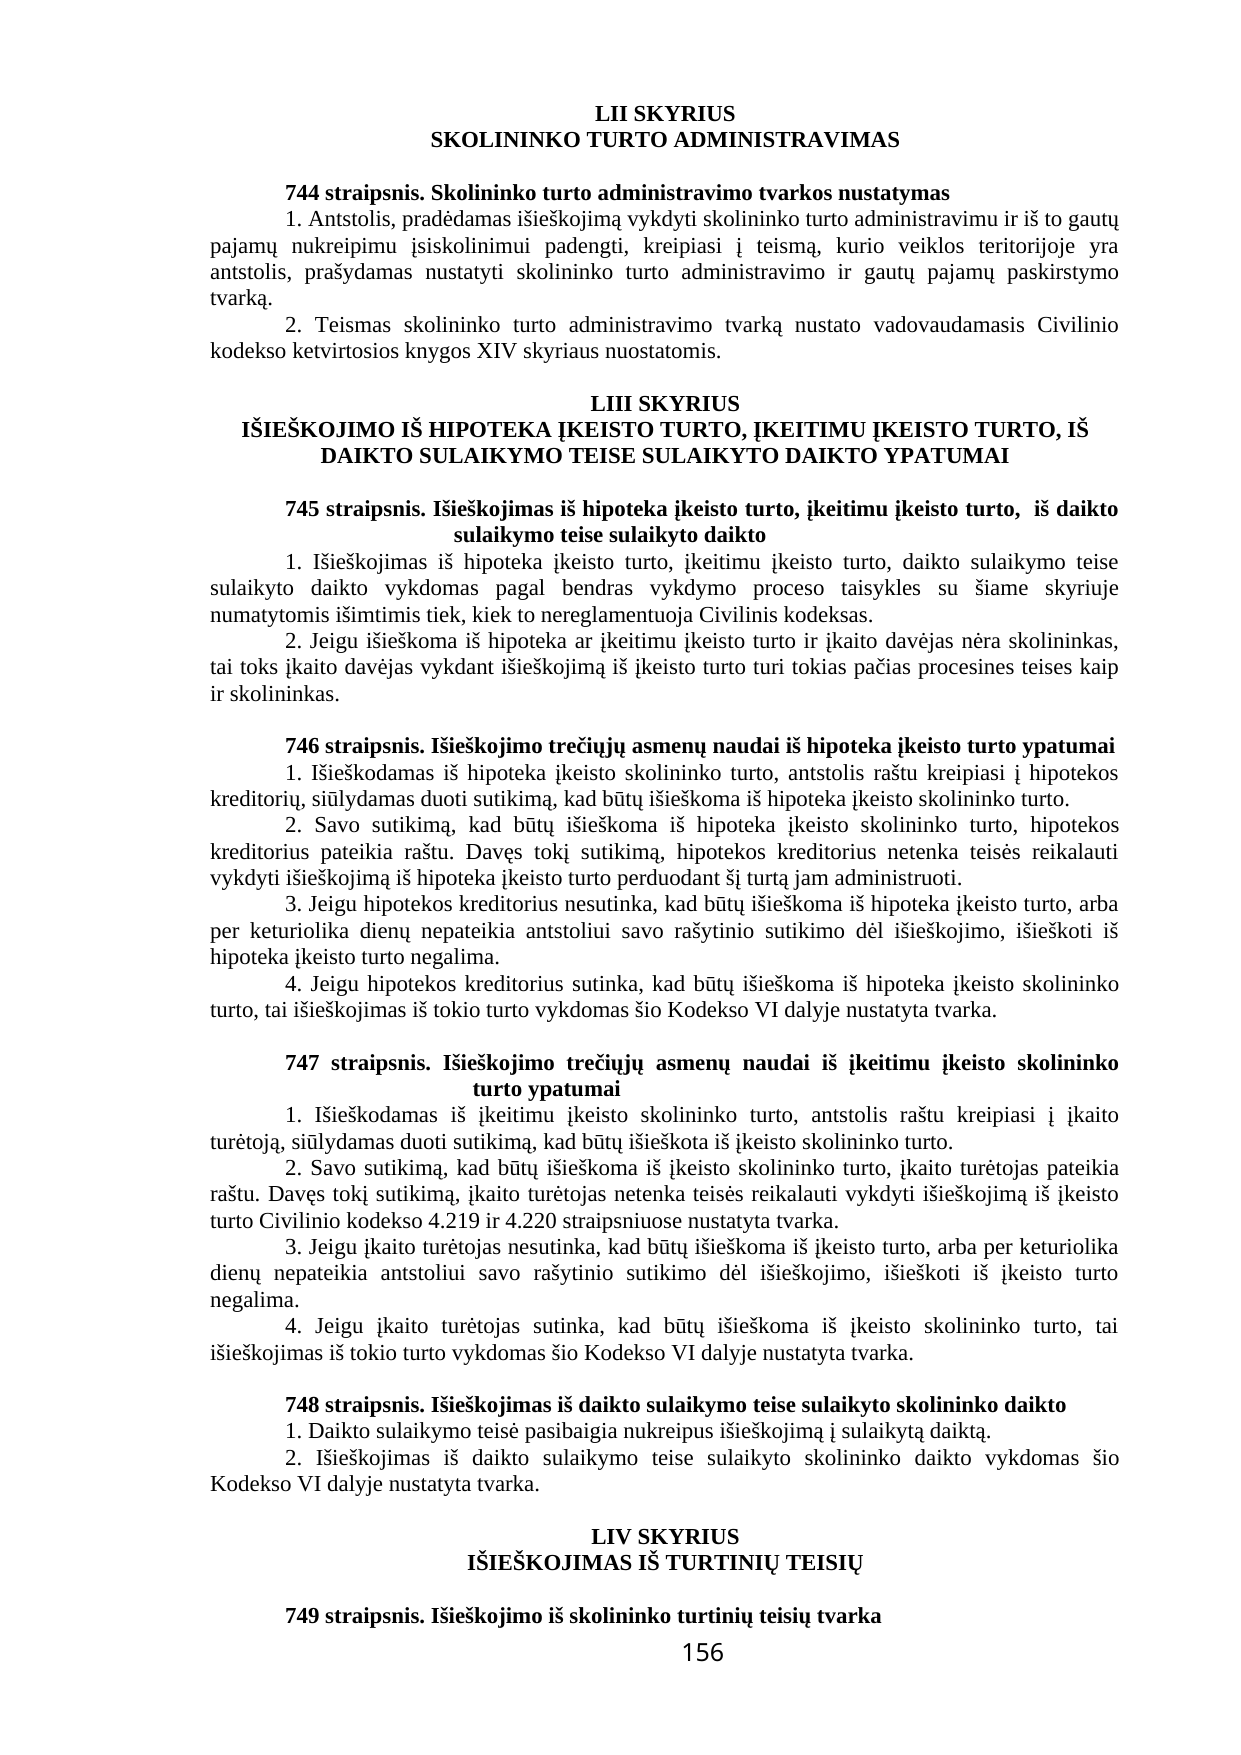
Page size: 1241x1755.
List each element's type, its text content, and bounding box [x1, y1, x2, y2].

text 745 straipsnis. Išieškojimas iš hipoteka įkeisto turto, įkeitimu įkeisto turto, iš daikto sulaikymo teise sulaikyto daikto [285, 495, 1120, 548]
subtitle LII SKYRIUS [210, 100, 1120, 126]
text 2. Teismas skolininko turto administravimo tvarką nustato vadovaudamasis Civilinio kodekso ketvirtosios knygos XIV skyriaus nuostatomis. [210, 311, 1120, 363]
text 746 straipsnis. Išieškojimo trečiųjų asmenų naudai iš hipoteka įkeisto turto ypatumai [285, 732, 1120, 759]
text 4. Jeigu įkaito turėtojas sutinka, kad būtų išieškoma iš įkeisto skolininko turto, tai išieškojimas iš tokio turto vykdomas šio Kodekso VI dalyje nustatyta tvarka. [210, 1312, 1120, 1365]
text 747 straipsnis. Išieškojimo trečiųjų asmenų naudai iš įkeitimu įkeisto skolininko turto ypatumai [285, 1049, 1120, 1101]
text 4. Jeigu hipotekos kreditorius sutinka, kad būtų išieškoma iš hipoteka įkeisto skolininko turto, tai išieškojimas iš tokio turto vykdomas šio Kodekso VI dalyje nustatyta tvarka. [210, 969, 1120, 1022]
subtitle LIII SKYRIUS [210, 390, 1120, 416]
text 1. Išieškodamas iš įkeitimu įkeisto skolininko turto, antstolis raštu kreipiasi į įkaito turėtoją, siūlydamas duoti sutikimą, kad būtų išieškota iš įkeisto skolininko turto. [210, 1101, 1120, 1154]
text 2. Savo sutikimą, kad būtų išieškoma iš hipoteka įkeisto skolininko turto, hipotekos kreditorius pateikia raštu. Davęs tokį sutikimą, hipotekos kreditorius netenka teisės reikalauti vykdyti išieškojimą iš hipoteka įkeisto turto perduodant šį turtą jam administruoti. [210, 811, 1120, 891]
text 748 straipsnis. Išieškojimas iš daikto sulaikymo teise sulaikyto skolininko daikto [285, 1391, 1120, 1418]
text 2. Savo sutikimą, kad būtų išieškoma iš įkeisto skolininko turto, įkaito turėtojas pateikia raštu. Davęs tokį sutikimą, įkaito turėtojas netenka teisės reikalauti vykdyti išieškojimą iš įkeisto turto Civilinio kodekso 4.219 ir 4.220 straipsniuose nustatyta tvarka. [210, 1154, 1120, 1233]
text 1. Išieškodamas iš hipoteka įkeisto skolininko turto, antstolis raštu kreipiasi į hipotekos kreditorių, siūlydamas duoti sutikimą, kad būtų išieškoma iš hipoteka įkeisto skolininko turto. [210, 759, 1120, 811]
subtitle SKOLININKO TURTO ADMINISTRAVIMAS [210, 126, 1120, 153]
text 1. Antstolis, pradėdamas išieškojimą vykdyti skolininko turto administravimu ir iš to gautų pajamų nukreipimu įsiskolinimui padengti, kreipiasi į teismą, kurio veiklos teritorijoje yra antstolis, prašydamas nustatyti skolininko turto administravimo ir gautų pajamų paskirstymo tvarką. [210, 205, 1120, 311]
text 1. Daikto sulaikymo teisė pasibaigia nukreipus išieškojimą į sulaikytą daiktą. [210, 1418, 1120, 1444]
text LIV SKYRIUS [210, 1523, 1120, 1549]
text IŠIEŠKOJIMO IŠ HIPOTEKA ĮKEISTO TURTO, ĮKEITIMU ĮKEISTO TURTO, IŠ DAIKTO SULAIKYMO TEISE SULAIKYTO DAIKTO YPATUMAI [210, 416, 1120, 469]
text 1. Išieškojimas iš hipoteka įkeisto turto, įkeitimu įkeisto turto, daikto sulaikymo teise sulaikyto daikto vykdomas pagal bendras vykdymo proceso taisykles su šiame skyriuje numatytomis išimtimis tiek, kiek to nereglamentuoja Civilinis kodeksas. [210, 548, 1120, 627]
text 3. Jeigu įkaito turėtojas nesutinka, kad būtų išieškoma iš įkeisto turto, arba per keturiolika dienų nepateikia antstoliui savo rašytinio sutikimo dėl išieškojimo, išieškoti iš įkeisto turto negalima. [210, 1233, 1120, 1312]
text 744 straipsnis. Skolininko turto administravimo tvarkos nustatymas [210, 179, 1120, 205]
text 749 straipsnis. Išieškojimo iš skolininko turtinių teisių tvarka [210, 1602, 1120, 1628]
text 2. Jeigu išieškoma iš hipoteka ar įkeitimu įkeisto turto ir įkaito davėjas nėra skolininkas, tai toks įkaito davėjas vykdant išieškojimą iš įkeisto turto turi tokias pačias procesines teises kaip ir skolininkas. [210, 627, 1120, 706]
text IŠIEŠKOJIMAS IŠ TURTINIŲ TEISIŲ [210, 1549, 1120, 1576]
text 2. Išieškojimas iš daikto sulaikymo teise sulaikyto skolininko daikto vykdomas šio Kodekso VI dalyje nustatyta tvarka. [210, 1444, 1120, 1497]
text 3. Jeigu hipotekos kreditorius nesutinka, kad būtų išieškoma iš hipoteka įkeisto turto, arba per keturiolika dienų nepateikia antstoliui savo rašytinio sutikimo dėl išieškojimo, išieškoti iš hipoteka įkeisto turto negalima. [210, 891, 1120, 969]
